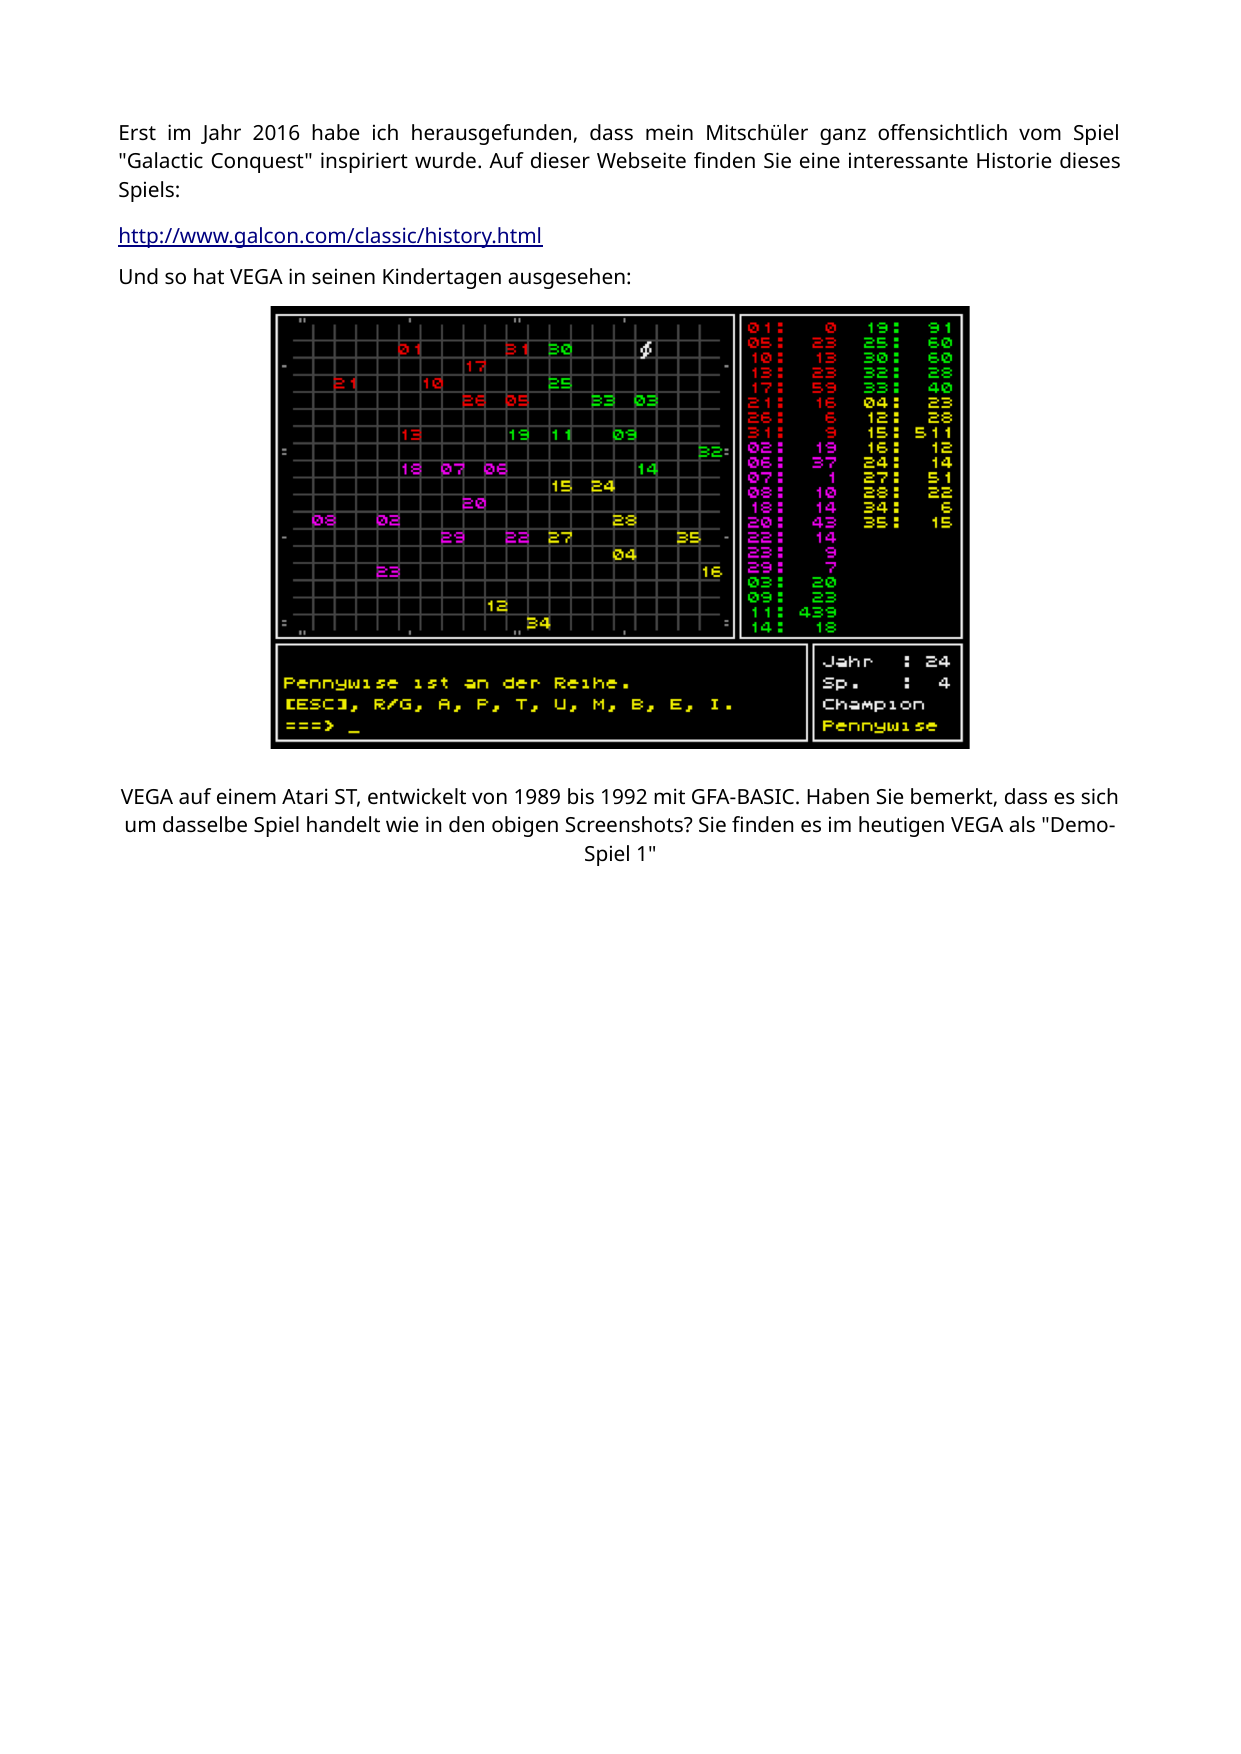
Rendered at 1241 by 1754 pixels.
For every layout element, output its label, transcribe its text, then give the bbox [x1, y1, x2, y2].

picture [270, 306, 970, 749]
text Und so hat VEGA in seinen Kindertagen ausgesehen: [118, 262, 1122, 291]
text http://www.galcon.com/classic/history.html [118, 221, 1122, 249]
text VEGA auf einem Atari ST, entwickelt von 1989 bis 1992 mit GFA-BASIC. Haben Sie bemerkt, dass es sich um dasselbe Spiel handelt wie in den obigen Screenshots? Sie finden es im heutigen VEGA als "Demo-Spiel 1" [118, 749, 1122, 867]
text Erst im Jahr 2016 habe ich herausgefunden, dass mein Mitschüler ganz offensichtlich vom Spiel "Galactic Conquest" inspiriert wurde. Auf dieser Webseite finden Sie eine interessante Historie dieses Spiels: [118, 118, 1122, 203]
